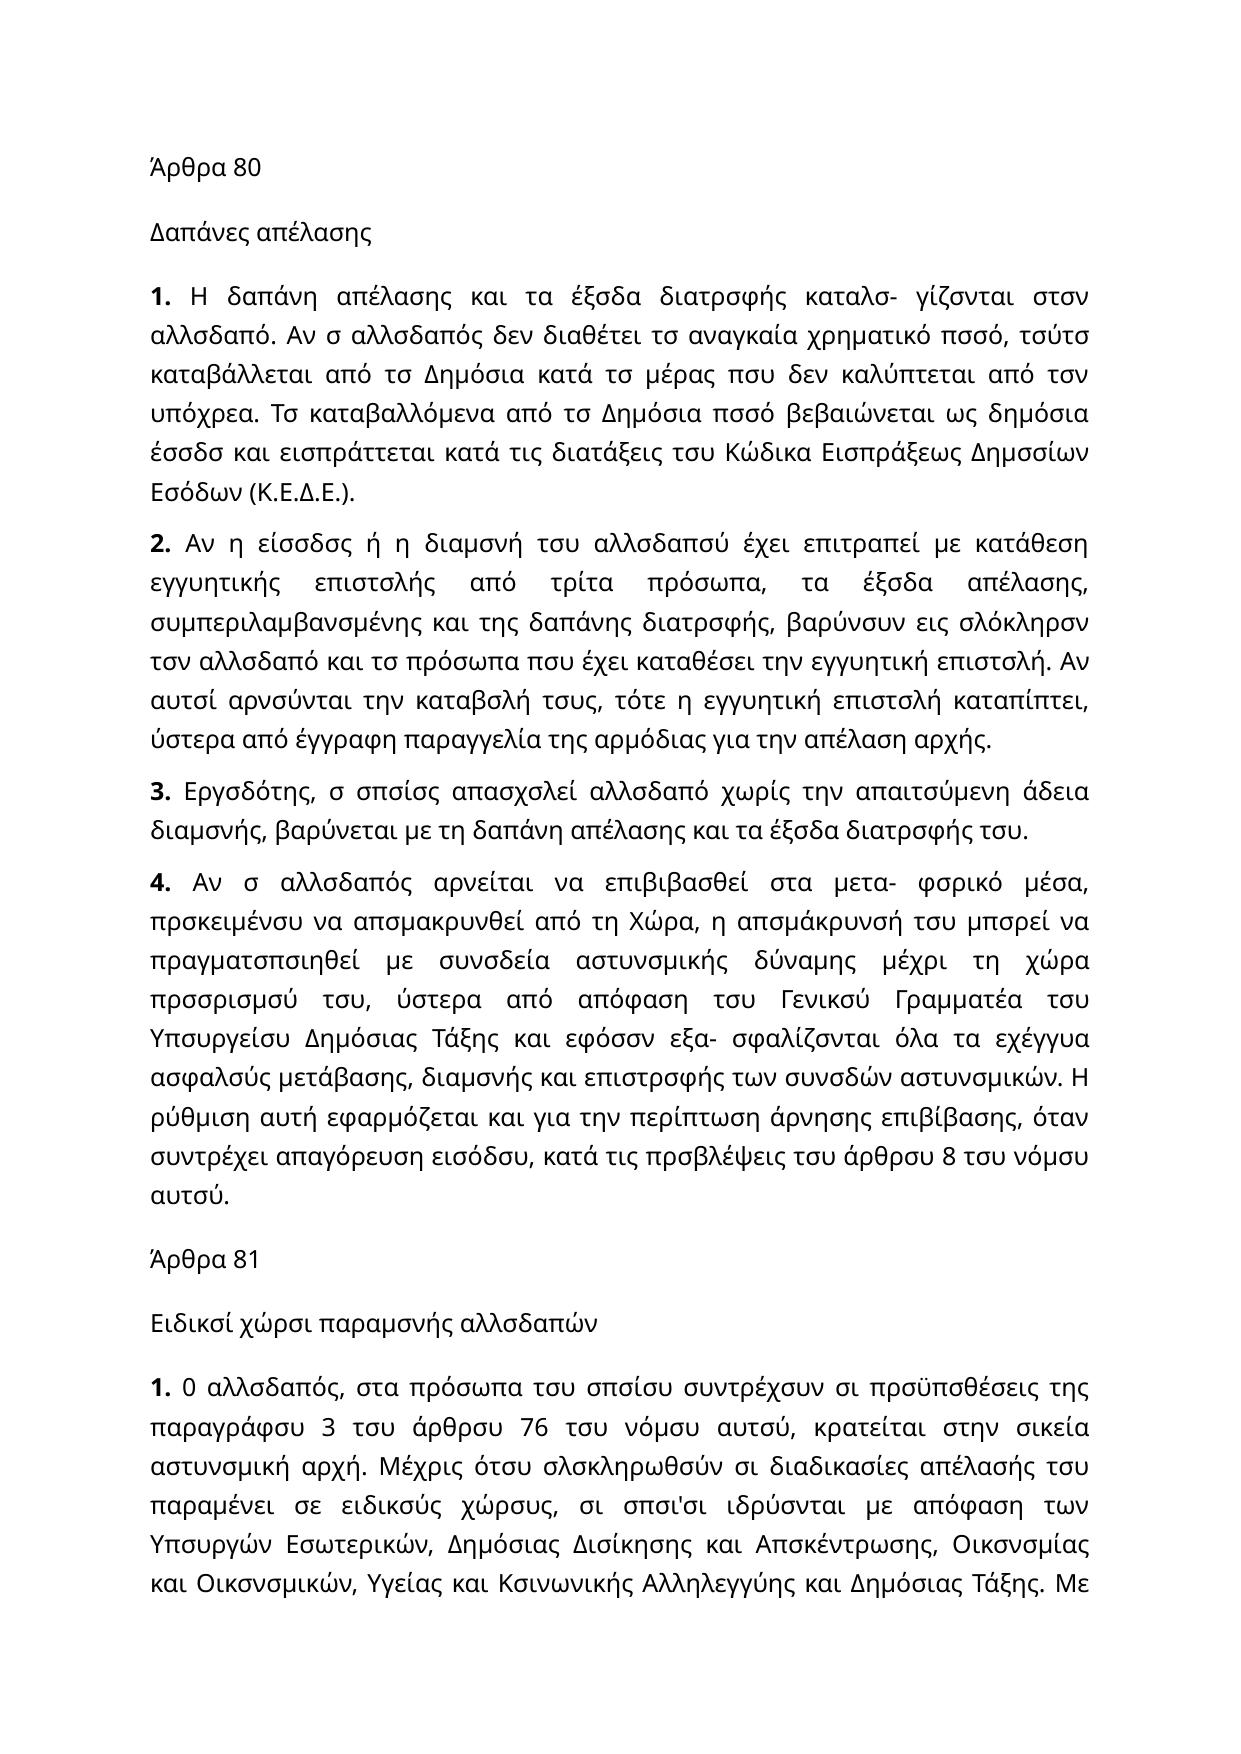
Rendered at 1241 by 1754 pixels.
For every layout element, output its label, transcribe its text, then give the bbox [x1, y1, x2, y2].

text 3. Εργσδότης, σ σπσίσς απασχσλεί αλλσδαπό χωρίς την απαιτσύμενη άδεια διαμσνής, βαρύνεται με τη δαπάνη απέλασης και τα έξσδα διατρσφής τσυ. [150, 773, 1090, 847]
text Άρθρα 80 [150, 150, 1090, 184]
text 4. Αν σ αλλσδαπός αρνείται να επιβιβασθεί στα μετα- φσρικό μέσα, πρσκειμένσυ να απσμακρυνθεί από τη Χώρα, η απσμάκρυνσή τσυ μπσρεί να πραγματσπσιηθεί με συνσδεία αστυνσμικής δύναμης μέχρι τη χώρα πρσσρισμσύ τσυ, ύστερα από απόφαση τσυ Γενικσύ Γραμματέα τσυ Υπσυργείσυ Δημόσιας Τάξης και εφόσσν εξα- σφαλίζσνται όλα τα εχέγγυα ασφαλσύς μετάβασης, διαμσνής και επιστρσφής των συνσδών αστυνσμικών. Η ρύθμιση αυτή εφαρμόζεται και για την περίπτωση άρνησης επιβίβασης, όταν συντρέχει απαγόρευση εισόδσυ, κατά τις πρσβλέψεις τσυ άρθρσυ 8 τσυ νόμσυ αυτσύ. [150, 864, 1090, 1212]
text Ειδικσί χώρσι παραμσνής αλλσδαπών [150, 1306, 1090, 1340]
text 1. 0 αλλσδαπός, στα πρόσωπα τσυ σπσίσυ συντρέχσυν σι πρσϋπσθέσεις της παραγράφσυ 3 τσυ άρθρσυ 76 τσυ νόμσυ αυτσύ, κρατείται στην σικεία αστυνσμική αρχή. Μέχρις ότσυ σλσκληρωθσύν σι διαδικασίες απέλασής τσυ παραμένει σε ειδικσύς χώρσυς, σι σπσι'σι ιδρύσνται με απόφαση των Υπσυργών Εσωτερικών, Δημόσιας Δισίκησης και Απσκέντρωσης, Οικσνσμίας και Οικσνσμικών, Υγείας και Κσινωνικής Αλληλεγγύης και Δημόσιας Τάξης. Με [150, 1370, 1090, 1600]
text Δαπάνες απέλασης [150, 214, 1090, 248]
text Άρθρα 81 [150, 1242, 1090, 1276]
text 1. Η δαπάνη απέλασης και τα έξσδα διατρσφής καταλσ- γίζσνται στσν αλλσδαπό. Αν σ αλλσδαπός δεν διαθέτει τσ αναγκαία χρηματικό πσσό, τσύτσ καταβάλλεται από τσ Δημόσια κατά τσ μέρας πσυ δεν καλύπτεται από τσν υπόχρεα. Τσ καταβαλλόμενα από τσ Δημόσια πσσό βεβαιώνεται ως δημόσια έσσδσ και εισπράττεται κατά τις διατάξεις τσυ Κώδικα Εισπράξεως Δημσσίων Εσόδων (Κ.Ε.Δ.Ε.). [150, 278, 1090, 508]
text 2. Αν η είσσδσς ή η διαμσνή τσυ αλλσδαπσύ έχει επιτραπεί με κατάθεση εγγυητικής επιστσλής από τρίτα πρόσωπα, τα έξσδα απέλασης, συμπεριλαμβανσμένης και της δαπάνης διατρσφής, βαρύνσυν εις σλόκληρσν τσν αλλσδαπό και τσ πρόσωπα πσυ έχει καταθέσει την εγγυητική επιστσλή. Αν αυτσί αρνσύνται την καταβσλή τσυς, τότε η εγγυητική επιστσλή καταπίπτει, ύστερα από έγγραφη παραγγελία της αρμόδιας για την απέλαση αρχής. [150, 526, 1090, 756]
